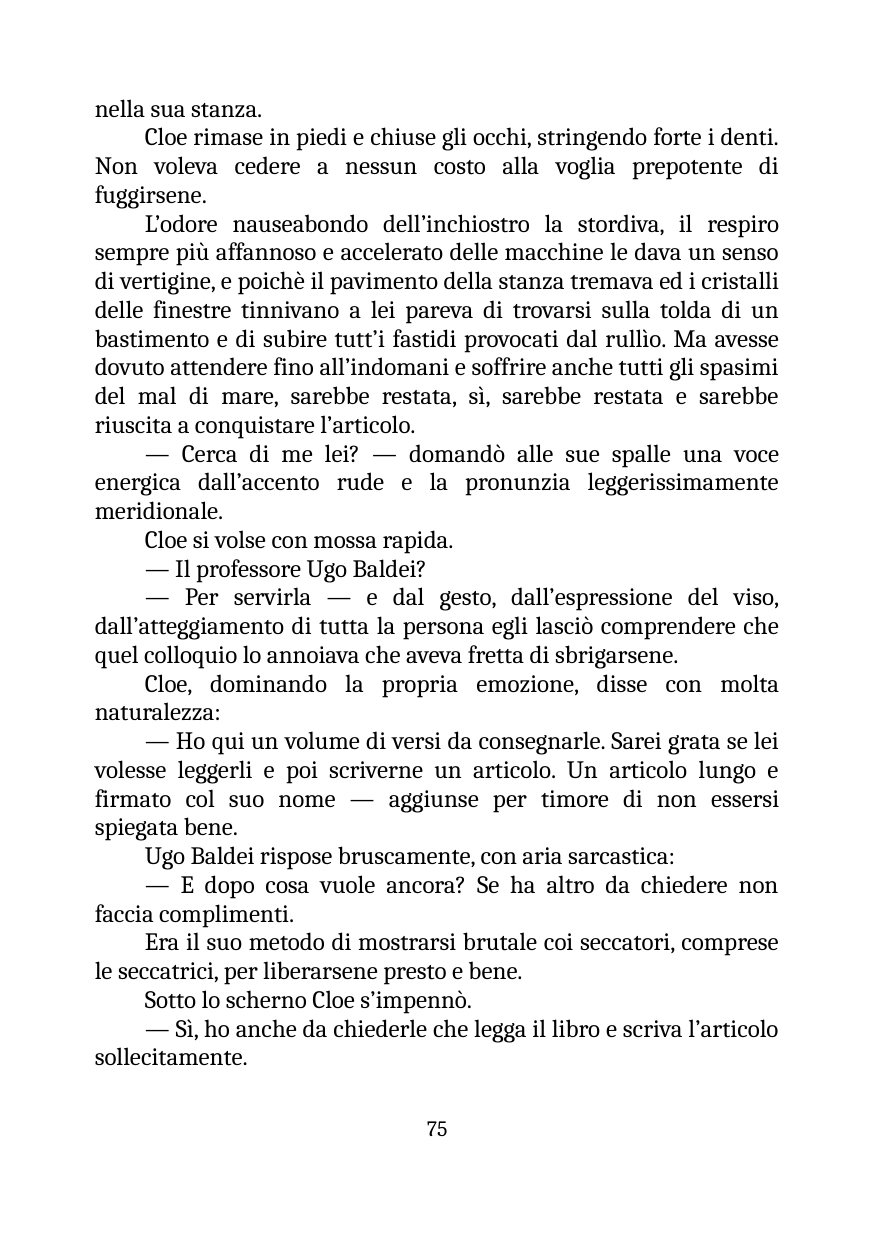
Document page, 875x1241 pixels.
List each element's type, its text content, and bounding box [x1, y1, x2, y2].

text — Il professore Ugo Baldei? [94, 554, 779, 583]
text Era il suo metodo di mostrarsi brutale coi seccatori, comprese le seccatrici, per liberarsene presto e bene. [94, 928, 779, 986]
text — Ho qui un volume di versi da consegnarle. Sarei grata se lei volesse leggerli e poi scriverne un articolo. Un articolo lungo e firmato col suo nome — aggiunse per timore di non essersi spiegata bene. [94, 727, 779, 842]
text — Sì, ho anche da chiederle che legga il libro e scriva l’articolo sollecitamente. [94, 1014, 779, 1072]
text Cloe si volse con mossa rapida. [94, 526, 779, 554]
text — Cerca di me lei? — domandò alle sue spalle una voce energica dall’accento rude e la pronunzia leggerissimamente meridionale. [94, 439, 779, 526]
text nella sua stanza. [94, 94, 779, 123]
text Sotto lo scherno Cloe s’impennò. [94, 986, 779, 1014]
text Ugo Baldei rispose bruscamente, con aria sarcastica: [94, 842, 779, 871]
text Cloe rimase in piedi e chiuse gli occhi, stringendo forte i denti. Non voleva cedere a nessun costo alla voglia prepotente di fuggirsene. [94, 123, 779, 209]
text — E dopo cosa vuole ancora? Se ha altro da chiedere non faccia complimenti. [94, 871, 779, 928]
text L’odore nauseabondo dell’inchiostro la stordiva, il respiro sempre più affannoso e accelerato delle macchine le dava un senso di vertigine, e poichè il pavimento della stanza tremava ed i cristalli delle finestre tinnivano a lei pareva di trovarsi sulla tolda di un bastimento e di subire tutt’i fastidi provocati dal rullìo. Ma avesse dovuto attendere fino all’indomani e soffrire anche tutti gli spasimi del mal di mare, sarebbe restata, sì, sarebbe restata e sarebbe riuscita a conquistare l’articolo. [94, 209, 779, 439]
text Cloe, dominando la propria emozione, disse con molta naturalezza: [94, 669, 779, 727]
text — Per servirla — e dal gesto, dall’espressione del viso, dall’atteggiamento di tutta la persona egli lasciò comprendere che quel colloquio lo annoiava che aveva fretta di sbrigarsene. [94, 583, 779, 669]
